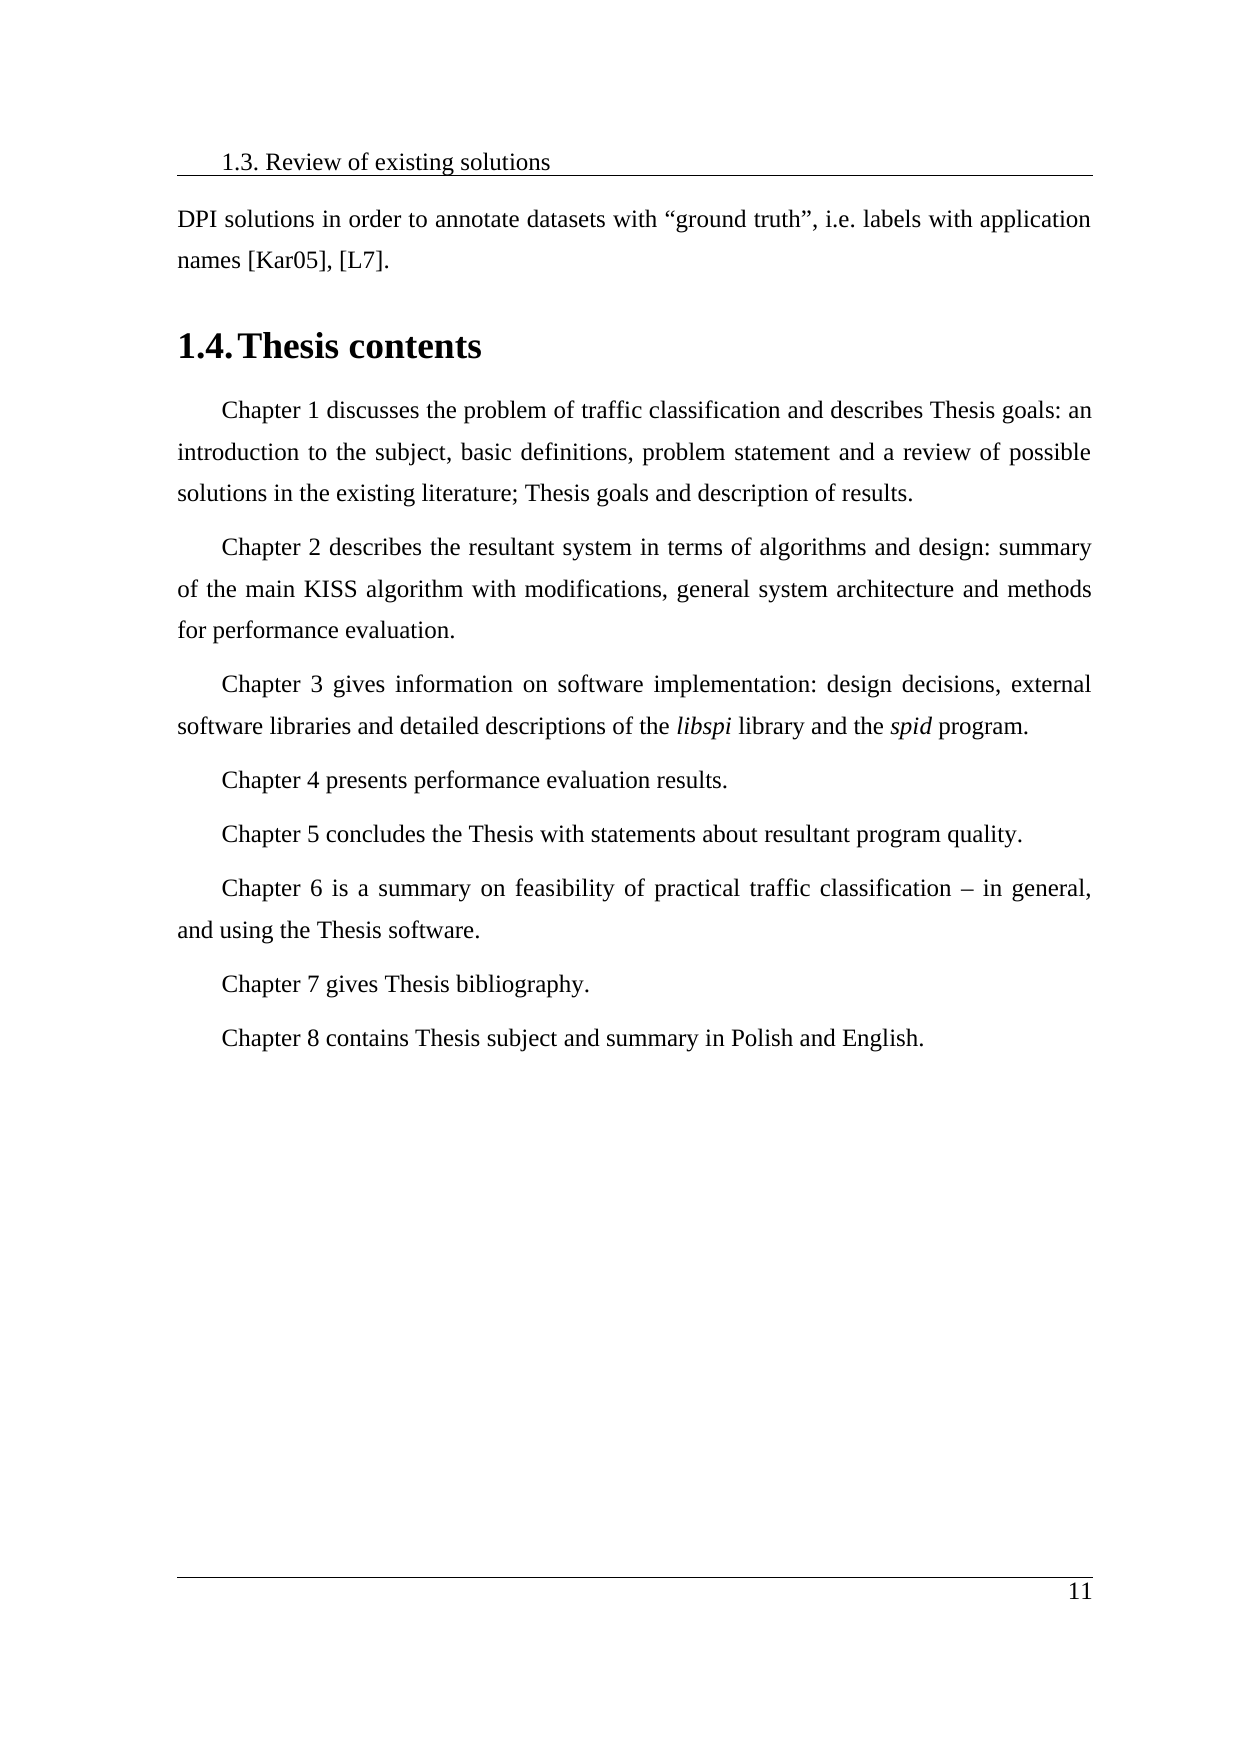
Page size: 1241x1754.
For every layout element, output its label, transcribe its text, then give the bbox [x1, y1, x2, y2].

text Chapter 8 contains Thesis subject and summary in Polish and English. [177, 1024, 1093, 1052]
text Chapter 6 is a summary on feasibility of practical traffic classification – in general, and using the Thesis software. [177, 874, 1093, 943]
text Chapter 1 discusses the problem of traffic classification and describes Thesis goals: an introduction to the subject, basic definitions, problem statement and a review of possible solutions in the existing literature; Thesis goals and description of results. [177, 396, 1093, 507]
text DPI solutions in order to annotate datasets with “ground truth”, i.e. labels with application names [Kar05], [L7]. [177, 205, 1093, 274]
text Chapter 2 describes the resultant system in terms of algorithms and design: summary of the main KISS algorithm with modifications, general system architecture and methods for performance evaluation. [177, 533, 1093, 644]
text Chapter 3 gives information on software implementation: design decisions, external software libraries and detailed descriptions of the libspi library and the spid program. [177, 671, 1093, 740]
text Chapter 4 presents performance evaluation results. [177, 766, 1093, 794]
subtitle Thesis contents [177, 326, 1093, 367]
text Chapter 7 gives Thesis bibliography. [177, 970, 1093, 998]
text Chapter 5 concludes the Thesis with statements about resultant program quality. [177, 820, 1093, 848]
